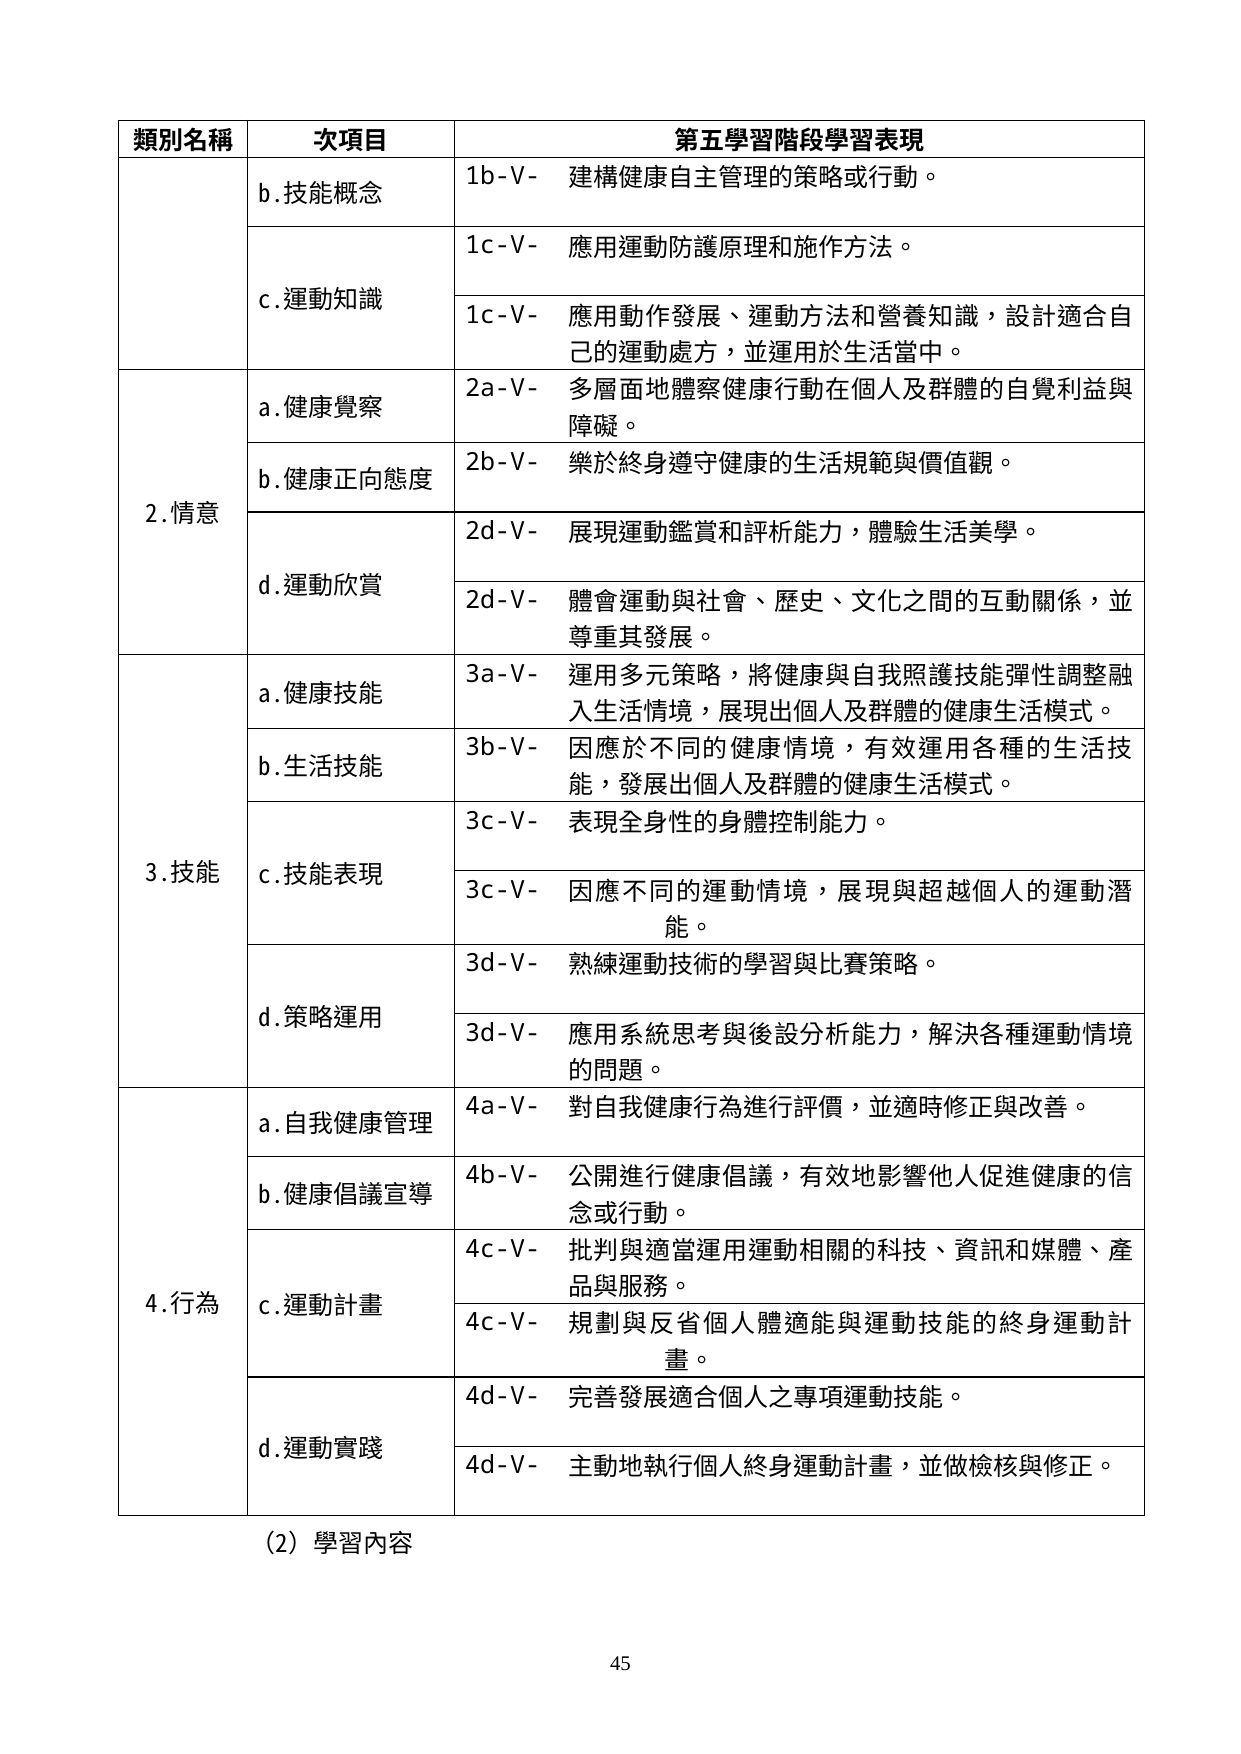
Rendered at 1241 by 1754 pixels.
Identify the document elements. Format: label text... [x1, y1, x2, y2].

table_cell 應用系統思考與後設分析能力，解決各種運動情境的問題。 [558, 1014, 1144, 1087]
table_cell 2d-V-3 [455, 582, 558, 654]
table_cell 主動地執行個人終身運動計畫，並做檢核與修正。 [558, 1447, 1144, 1515]
table_cell d.運動實踐 [248, 1378, 454, 1515]
table_cell 3c-V-3 [455, 871, 558, 944]
table_cell a.健康覺察 [248, 370, 454, 442]
table_cell 3.技能 [119, 655, 247, 1087]
table_cell 4c-V-1 [455, 1230, 558, 1303]
table_cell 2d-V-2 [455, 513, 558, 581]
table_cell 對自我健康行為進行評價，並適時修正與改善。 [558, 1088, 1144, 1156]
table_cell 2a-V-3 [455, 370, 558, 442]
table_cell 3d-V-2 [455, 1014, 558, 1087]
table_cell [119, 158, 247, 369]
table_cell a.自我健康管理 [248, 1088, 454, 1156]
table_cell 4d-V-2 [455, 1447, 558, 1515]
table_cell 運用多元策略，將健康與自我照護技能彈性調整融入生活情境，展現出個人及群體的健康生活模式。 [558, 655, 1144, 728]
table_cell 因應不同的運動情境，展現與超越個人的運動潛能。 [558, 871, 1144, 944]
table_cell 公開進行健康倡議，有效地影響他人促進健康的信念或行動。 [558, 1157, 1144, 1229]
table_header 第五學習階段學習表現 [455, 121, 1144, 157]
table_cell 完善發展適合個人之專項運動技能。 [558, 1378, 1144, 1446]
table_cell 因應於不同的健康情境，有效運用各種的生活技能，發展出個人及群體的健康生活模式。 [558, 729, 1144, 801]
table_cell b.健康倡議宣導 [248, 1157, 454, 1229]
table_cell 熟練運動技術的學習與比賽策略。 [558, 945, 1144, 1013]
table_cell 2b-V-1 [455, 443, 558, 511]
table_cell d.策略運用 [248, 945, 454, 1087]
table_cell 4.行為 [119, 1088, 247, 1515]
table_cell 應用運動防護原理和施作方法。 [558, 227, 1144, 295]
table_cell 4b-V-4 [455, 1157, 558, 1229]
table_header 類別名稱 [119, 121, 247, 157]
table_cell b.技能概念 [248, 158, 454, 226]
table_cell 應用動作發展、運動方法和營養知識，設計適合自己的運動處方，並運用於生活當中。 [558, 296, 1144, 369]
table_cell c.運動計畫 [248, 1230, 454, 1376]
table_cell 批判與適當運用運動相關的科技、資訊和媒體、產品與服務。 [558, 1230, 1144, 1303]
table_cell 展現運動鑑賞和評析能力，體驗生活美學。 [558, 513, 1144, 581]
table_cell d.運動欣賞 [248, 513, 454, 654]
table_cell 1c-V-2 [455, 296, 558, 369]
table_cell 4c-V-3 [455, 1304, 558, 1376]
table_cell 1b-V-4 [455, 158, 558, 226]
table_cell c.運動知識 [248, 227, 454, 369]
table_cell 3d-V-1 [455, 945, 558, 1013]
table_cell c.技能表現 [248, 802, 454, 944]
table_cell 3b-V-4 [455, 729, 558, 801]
table_cell 多層面地體察健康行動在個人及群體的自覺利益與障礙。 [558, 370, 1144, 442]
table_cell b.生活技能 [248, 729, 454, 801]
text （2）學習內容 [168, 1516, 1122, 1562]
table_cell b.健康正向態度 [248, 443, 454, 511]
table_cell 2.情意 [119, 370, 247, 654]
table_cell 規劃與反省個人體適能與運動技能的終身運動計畫。 [558, 1304, 1144, 1376]
table_cell 3c-V-1 [455, 802, 558, 870]
table_cell 3a-V-2 [455, 655, 558, 728]
table_cell 體會運動與社會、歷史、文化之間的互動關係，並尊重其發展。 [558, 582, 1144, 654]
table_cell 4a-V-2 [455, 1088, 558, 1156]
table_cell 4d-V-1 [455, 1378, 558, 1446]
table_cell 表現全身性的身體控制能力。 [558, 802, 1144, 870]
table_cell 1c-V-1 [455, 227, 558, 295]
table_cell 建構健康自主管理的策略或行動。 [558, 158, 1144, 226]
table_header 次項目 [248, 121, 454, 157]
table_cell a.健康技能 [248, 655, 454, 728]
table_cell 樂於終身遵守健康的生活規範與價值觀。 [558, 443, 1144, 511]
